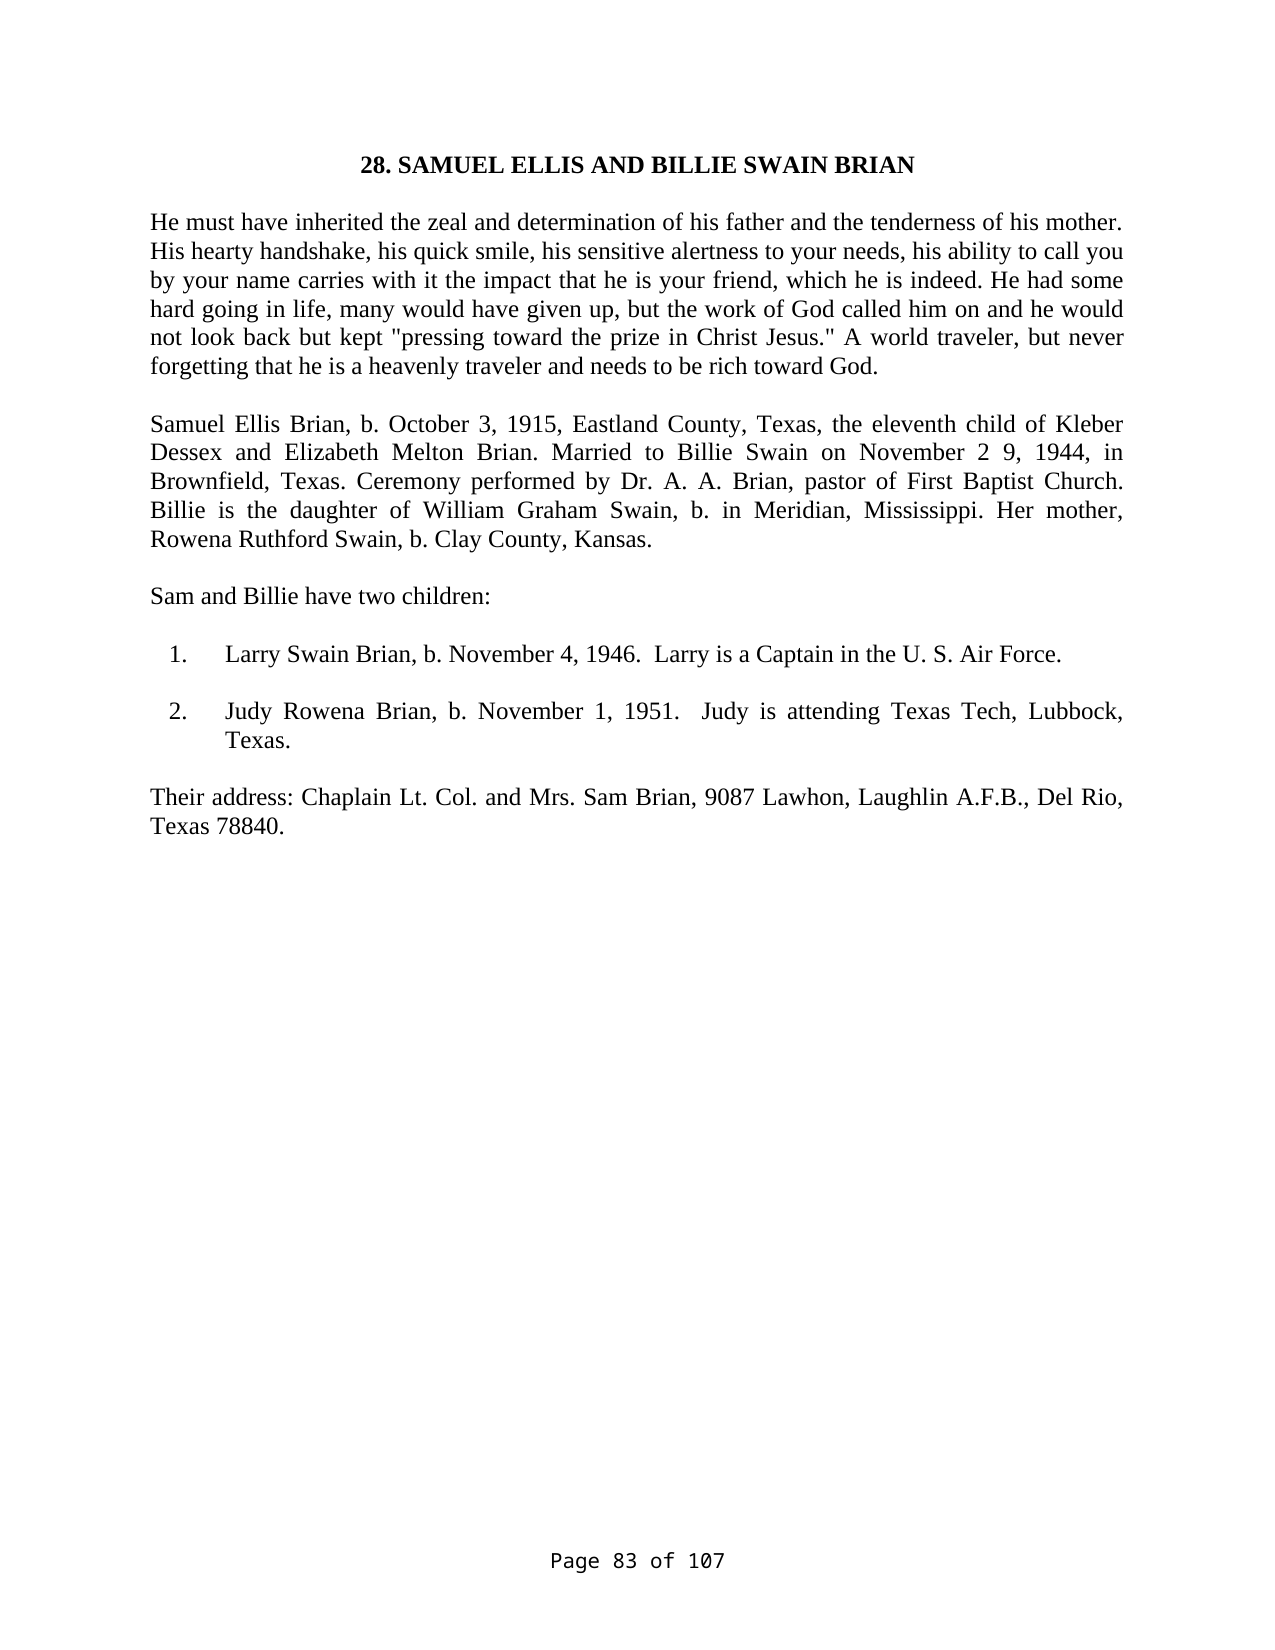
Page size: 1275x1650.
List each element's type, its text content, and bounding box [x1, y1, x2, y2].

text Their address: Chaplain Lt. Col. and Mrs. Sam Brian, 9087 Lawhon, Laughlin A.F.B., Del Rio, Texas 78840. [150, 782, 1125, 840]
text Sam and Billie have two children: [150, 581, 1125, 610]
text 2. Judy Rowena Brian, b. November 1, 1951. Judy is attending Texas Tech, Lubbock, Texas. [150, 696, 1125, 754]
text 1. Larry Swain Brian, b. November 4, 1946. Larry is a Captain in the U. S. Air Force. [150, 639, 1125, 667]
text Samuel Ellis Brian, b. October 3, 1915, Eastland County, Texas, the eleventh child of Kleber Dessex and Elizabeth Melton Brian. Married to Billie Swain on November 2 9, 1944, in Brownfield, Texas. Ceremony performed by Dr. A. A. Brian, pastor of First Baptist Church. Billie is the daughter of William Graham Swain, b. in Meridian, Mississippi. Her mother, Rowena Ruthford Swain, b. Clay County, Kansas. [150, 409, 1125, 552]
text He must have inherited the zeal and determination of his father and the tenderness of his mother. His hearty handshake, his quick smile, his sensitive alertness to your needs, his ability to call you by your name carries with it the impact that he is your friend, which he is indeed. He had some hard going in life, many would have given up, but the work of God called him on and he would not look back but kept "pressing toward the prize in Christ Jesus." A world traveler, but never forgetting that he is a heavenly traveler and needs to be rich toward God. [150, 207, 1125, 380]
text 28. SAMUEL ELLIS AND BILLIE SWAIN BRIAN [150, 150, 1125, 179]
